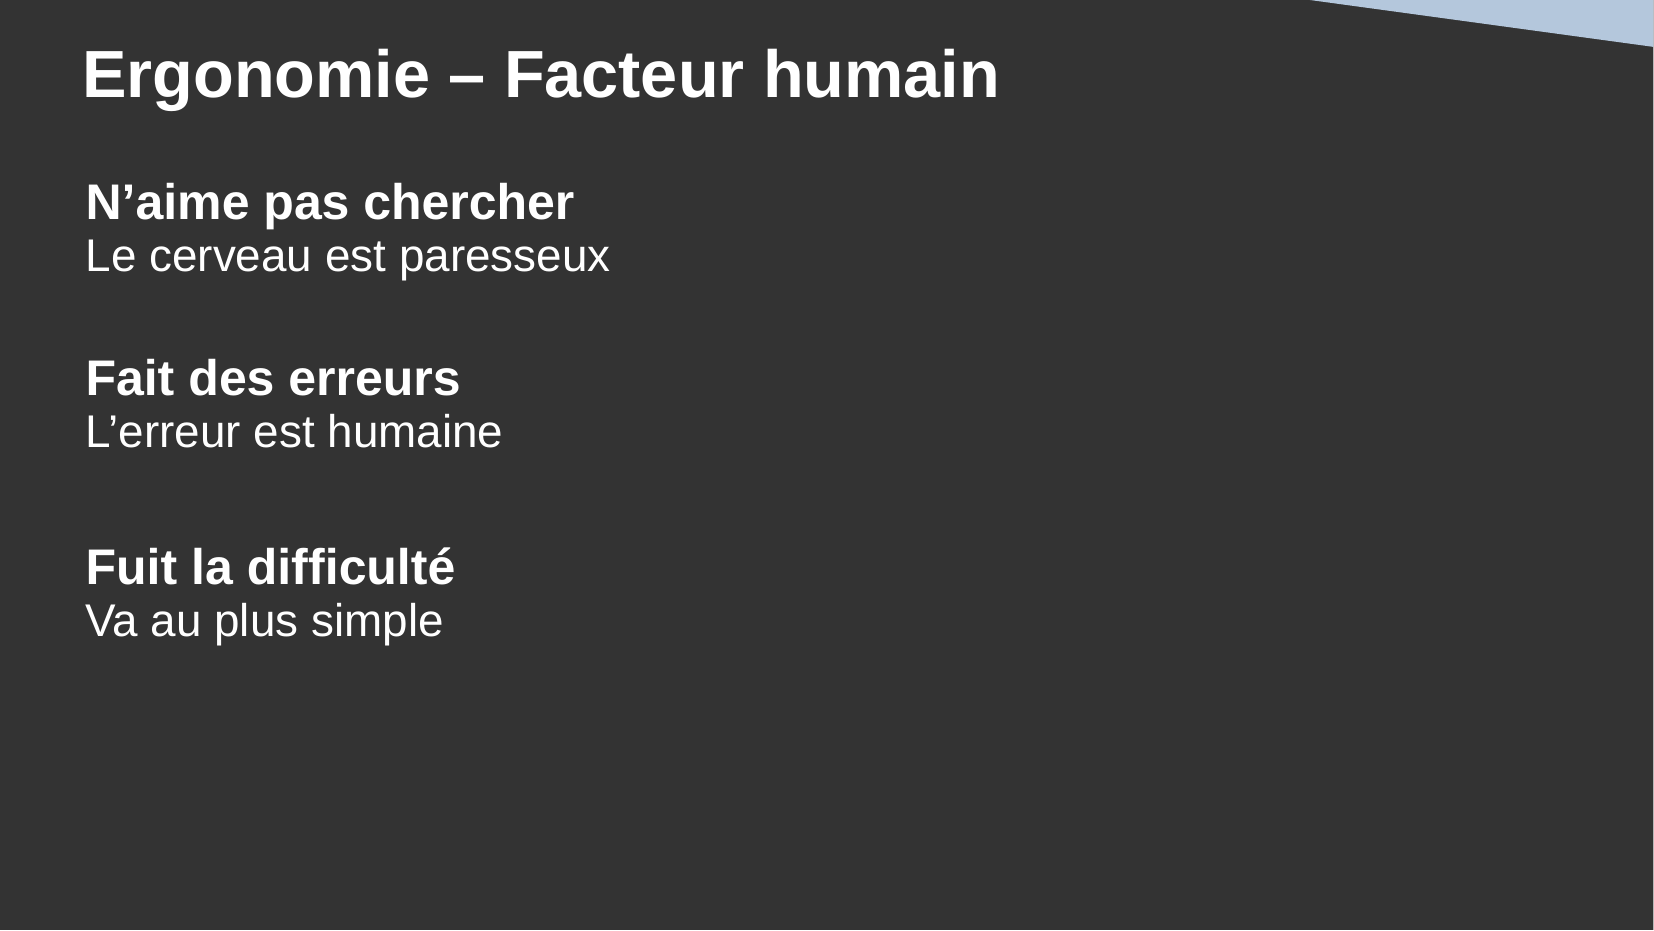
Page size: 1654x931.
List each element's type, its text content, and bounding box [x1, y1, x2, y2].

title Ergonomie – Facteur humain [82, 37, 1571, 114]
text_box [1309, 0, 1654, 47]
text_box Fait des erreurs L’erreur est humaine [70, 342, 697, 465]
text_box Fuit la difficulté Va au plus simple [70, 531, 697, 654]
text_box N’aime pas chercher Le cerveau est paresseux [70, 166, 697, 289]
